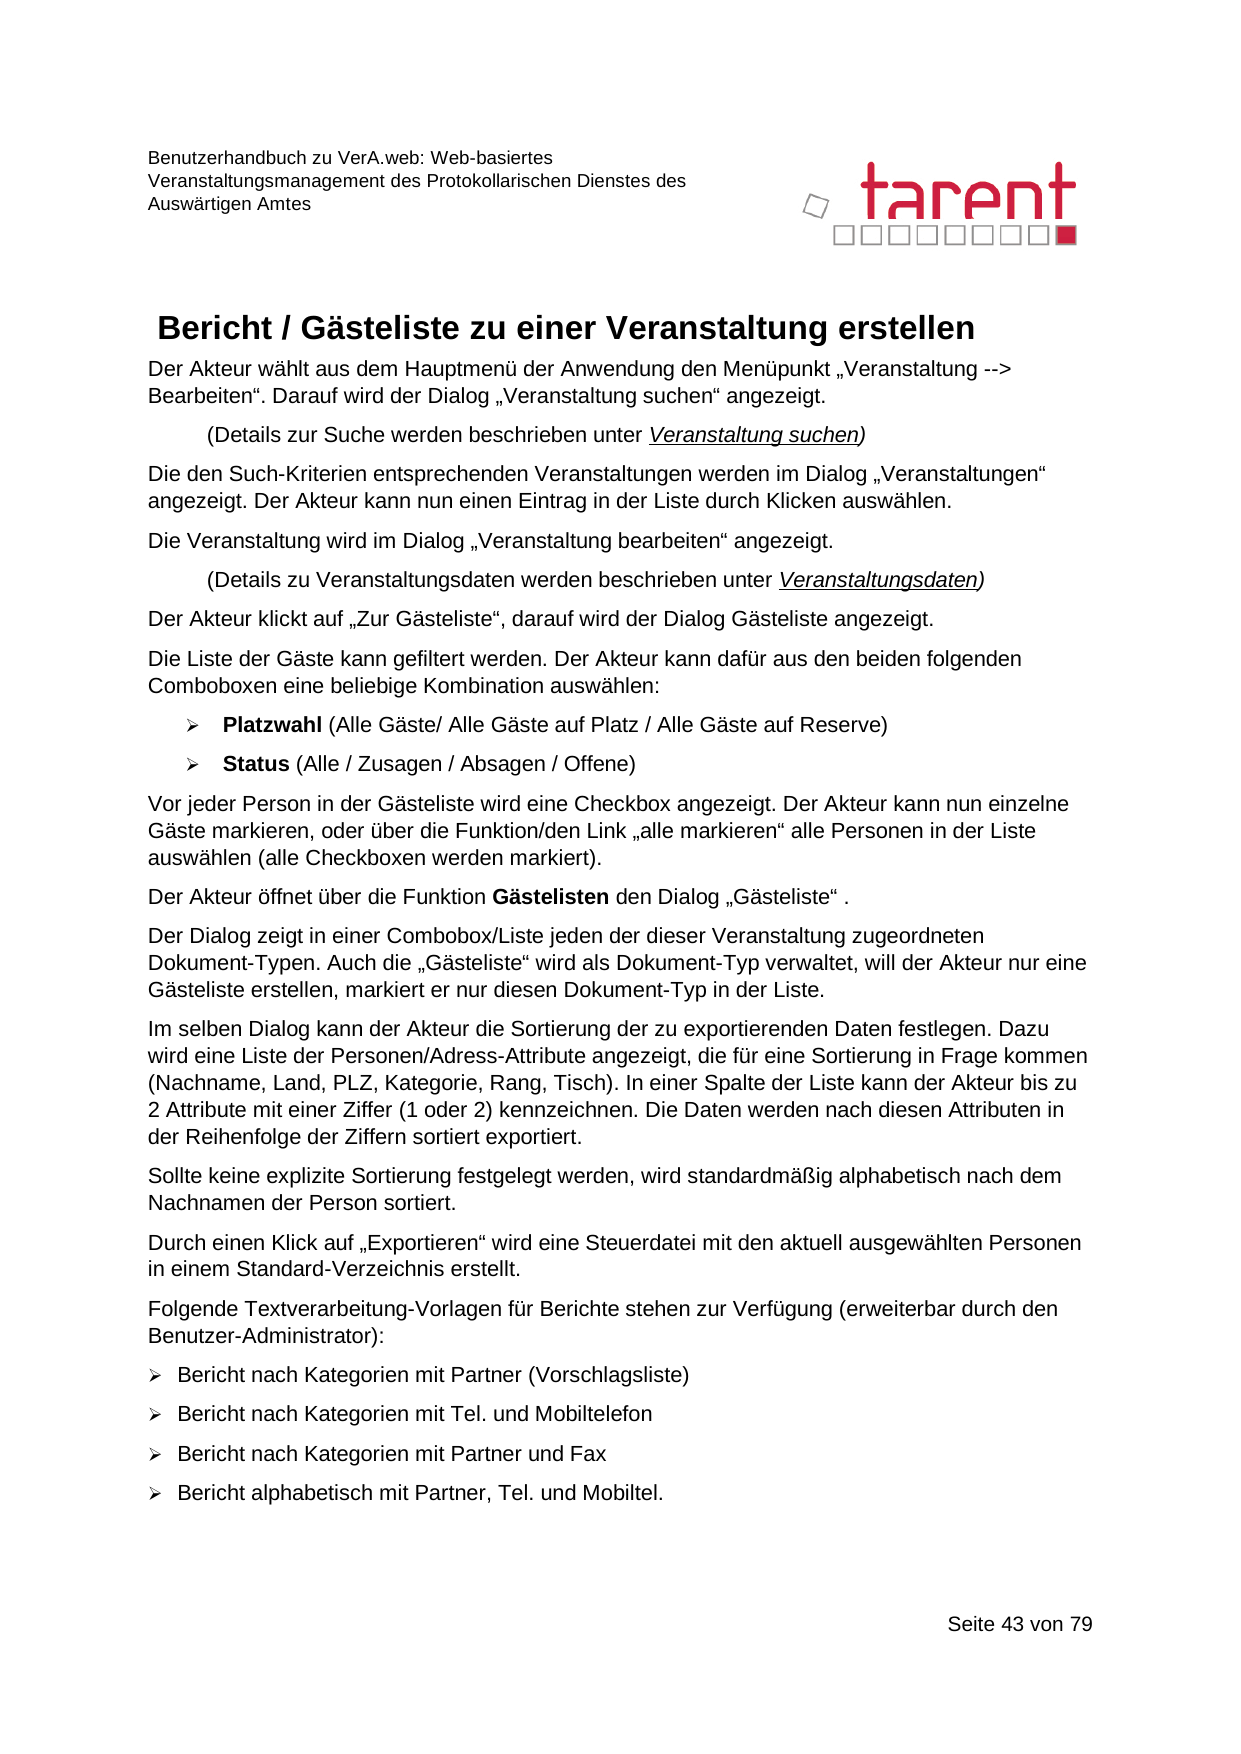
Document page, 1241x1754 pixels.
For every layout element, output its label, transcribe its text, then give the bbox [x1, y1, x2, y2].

list Bericht alphabetisch mit Partner, Tel. und Mobiltel. [148, 1481, 1092, 1505]
list Bericht nach Kategorien mit Tel. und Mobiltelefon [148, 1402, 1092, 1426]
text Vor jeder Person in der Gästeliste wird eine Checkbox angezeigt. Der Akteur kann nun einzelne Gäste markieren, oder über die Funktion/den Link „alle markieren“ alle Personen in der Liste auswählen (alle Checkboxen werden markiert). [148, 791, 1092, 869]
text Der Akteur klickt auf „Zur Gästeliste“, darauf wird der Dialog Gästeliste angezeigt. [148, 607, 1092, 631]
text Sollte keine explizite Sortierung festgelegt werden, wird standardmäßig alphabetisch nach dem Nachnamen der Person sortiert. [148, 1164, 1092, 1215]
text Der Dialog zeigt in einer Combobox/Liste jeden der dieser Veranstaltung zugeordneten Dokument-Typen. Auch die „Gästeliste“ wird als Dokument-Typ verwaltet, will der Akteur nur eine Gästeliste erstellen, markiert er nur diesen Dokument-Typ in der Liste. [148, 924, 1092, 1002]
list Status (Alle / Zusagen / Absagen / Offene) [185, 752, 1092, 776]
text Durch einen Klick auf „Exportieren“ wird eine Steuerdatei mit den aktuell ausgewählten Personen in einem Standard-Verzeichnis erstellt. [148, 1230, 1092, 1281]
text Im selben Dialog kann der Akteur die Sortierung der zu exportierenden Daten festlegen. Dazu wird eine Liste der Personen/Adress-Attribute angezeigt, die für eine Sortierung in Frage kommen (Nachname, Land, PLZ, Kategorie, Rang, Tisch). In einer Spalte der Liste kann der Akteur bis zu 2 Attribute mit einer Ziffer (1 oder 2) kennzeichnen. Die Daten werden nach diesen Attributen in der Reihenfolge der Ziffern sortiert exportiert. [148, 1017, 1092, 1149]
text Der Akteur wählt aus dem Hauptmenü der Anwendung den Menüpunkt „Veranstaltung --> Bearbeiten“. Darauf wird der Dialog „Veranstaltung suchen“ angezeigt. [148, 356, 1092, 408]
text Die Veranstaltung wird im Dialog „Veranstaltung bearbeiten“ angezeigt. [148, 528, 1092, 553]
picture [790, 151, 1091, 255]
list Bericht nach Kategorien mit Partner und Fax [148, 1441, 1092, 1466]
text Die den Such-Kriterien entsprechenden Veranstaltungen werden im Dialog „Veranstaltungen“ angezeigt. Der Akteur kann nun einen Eintrag in der Liste durch Klicken auswählen. [148, 462, 1092, 513]
text Der Akteur öffnet über die Funktion Gästelisten den Dialog „Gästeliste“ . [148, 884, 1092, 909]
text (Details zu Veranstaltungsdaten werden beschrieben unter Veranstaltungsdaten) [207, 567, 1092, 592]
list Platzwahl (Alle Gäste/ Alle Gäste auf Platz / Alle Gäste auf Reserve) [185, 712, 1092, 737]
subtitle Bericht / Gästeliste zu einer Veranstaltung erstellen [148, 309, 1092, 346]
text Die Liste der Gäste kann gefiltert werden. Der Akteur kann dafür aus den beiden folgenden Comboboxen eine beliebige Kombination auswählen: [148, 646, 1092, 698]
text (Details zur Suche werden beschrieben unter Veranstaltung suchen) [207, 422, 1092, 447]
list Bericht nach Kategorien mit Partner (Vorschlagsliste) [148, 1362, 1092, 1387]
text Folgende Textverarbeitung-Vorlagen für Berichte stehen zur Verfügung (erweiterbar durch den Benutzer-Administrator): [148, 1296, 1092, 1348]
